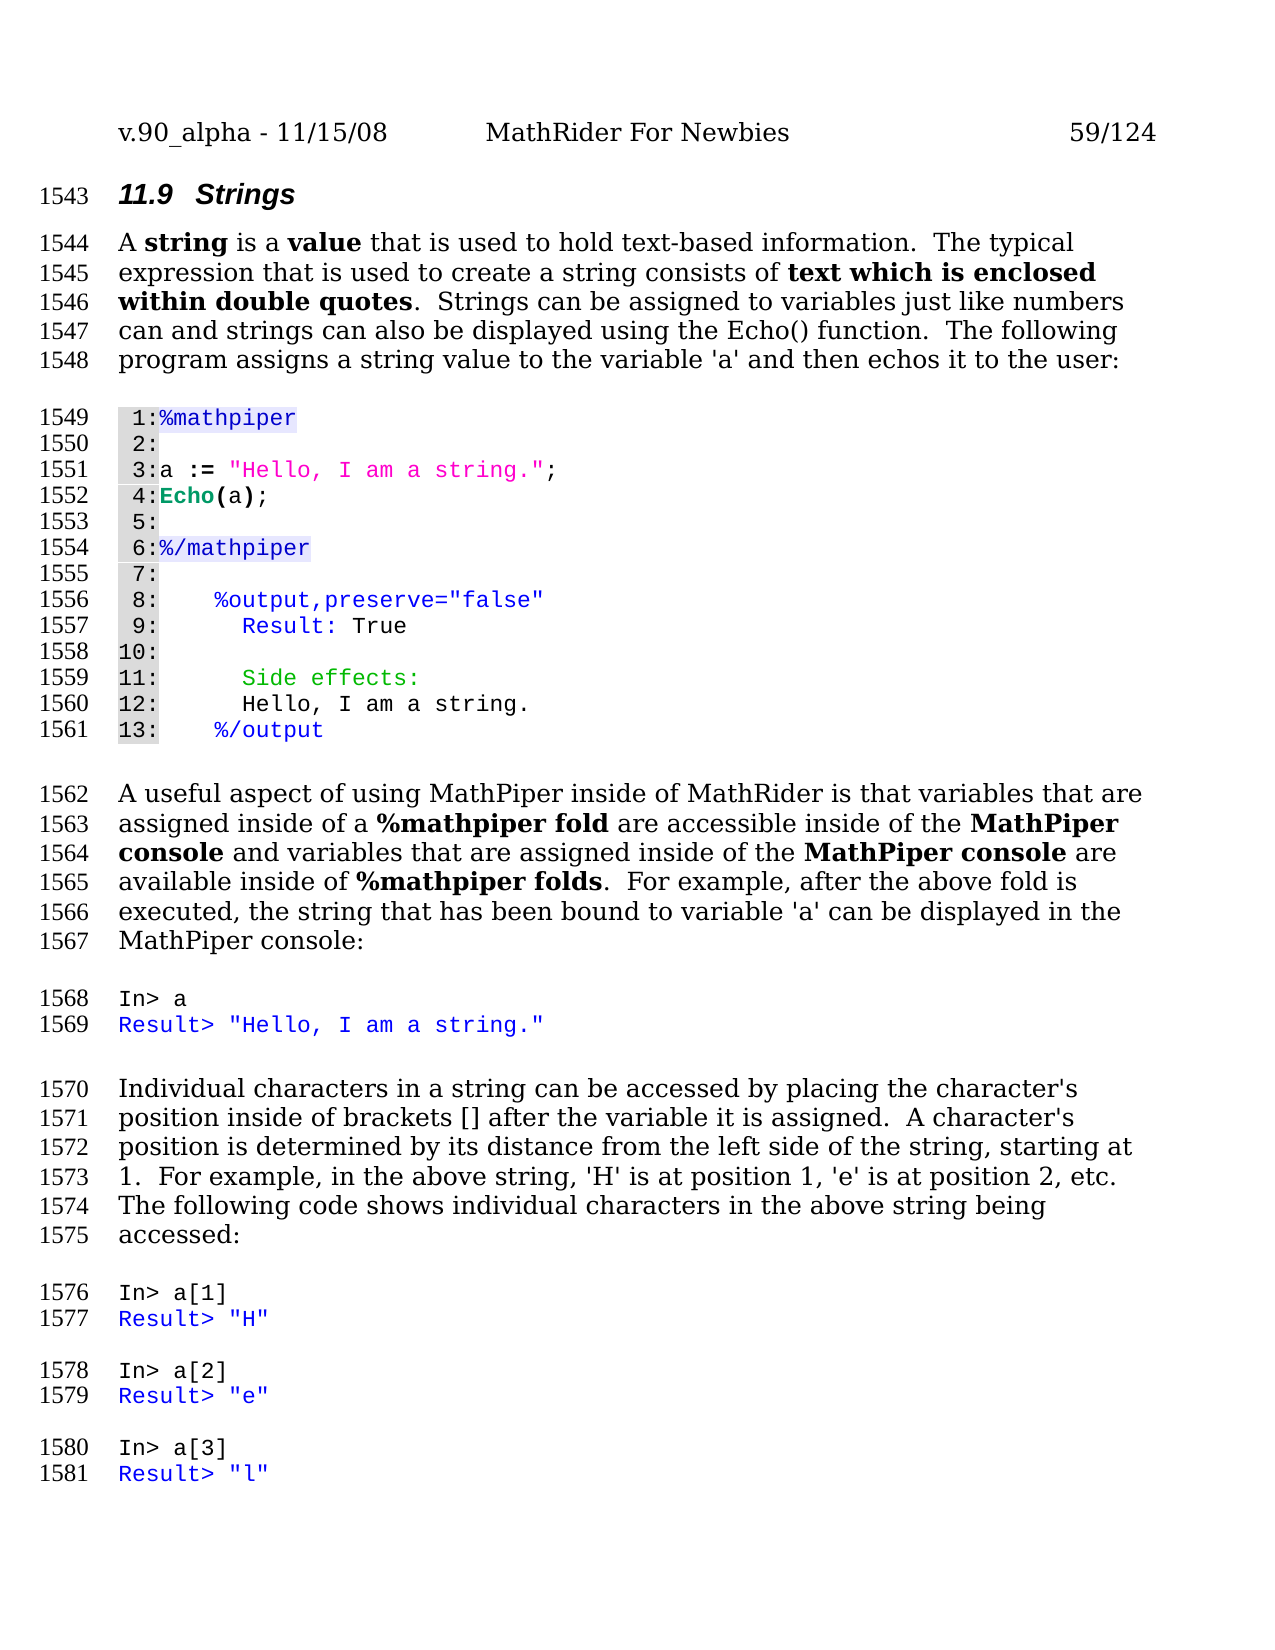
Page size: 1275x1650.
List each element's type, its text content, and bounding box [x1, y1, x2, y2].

text Result> "l" [118, 1463, 1157, 1489]
text 13: %/output [118, 718, 1157, 744]
text 9: Result: True [118, 614, 1157, 640]
text 12: Hello, I am a string. [118, 692, 1157, 718]
text 6:%/mathpiper [118, 536, 1157, 562]
text Individual characters in a string can be accessed by placing the character's position inside of brackets [] after the variable it is assigned. A character's position is determined by its distance from the left side of the string, starting at 1. For example, in the above string, 'H' is at position 1, 'e' is at position 2, etc. The following code shows individual characters in the above string being accessed: [118, 1074, 1157, 1249]
text 11: Side effects: [118, 666, 1157, 692]
text 7: [118, 562, 1157, 588]
text 2: [118, 433, 1157, 459]
subtitle Strings [118, 177, 1157, 210]
text Result> "Hello, I am a string." [118, 1013, 1157, 1039]
text In> a[3] [118, 1437, 1157, 1463]
text 10: [118, 640, 1157, 666]
text Result> "H" [118, 1307, 1157, 1333]
text A string is a value that is used to hold text-based information. The typical expression that is used to create a string consists of text which is enclosed within double quotes. Strings can be assigned to variables just like numbers can and strings can also be displayed using the Echo() function. The following program assigns a string value to the variable 'a' and then echos it to the user: [118, 228, 1157, 375]
text In> a[1] [118, 1281, 1157, 1307]
text In> a [118, 987, 1157, 1013]
text 8: %output,preserve="false" [118, 588, 1157, 614]
text 4:Echo(a); [118, 484, 1157, 511]
text 3:a := "Hello, I am a string."; [118, 459, 1157, 484]
text Result> "e" [118, 1385, 1157, 1411]
text 1:%mathpiper [118, 407, 1157, 433]
text A useful aspect of using MathPiper inside of MathRider is that variables that are assigned inside of a %mathpiper fold are accessible inside of the MathPiper console and variables that are assigned inside of the MathPiper console are available inside of %mathpiper folds. For example, after the above fold is executed, the string that has been bound to variable 'a' can be displayed in the MathPiper console: [118, 779, 1157, 955]
text In> a[2] [118, 1359, 1157, 1385]
text 5: [118, 511, 1157, 536]
